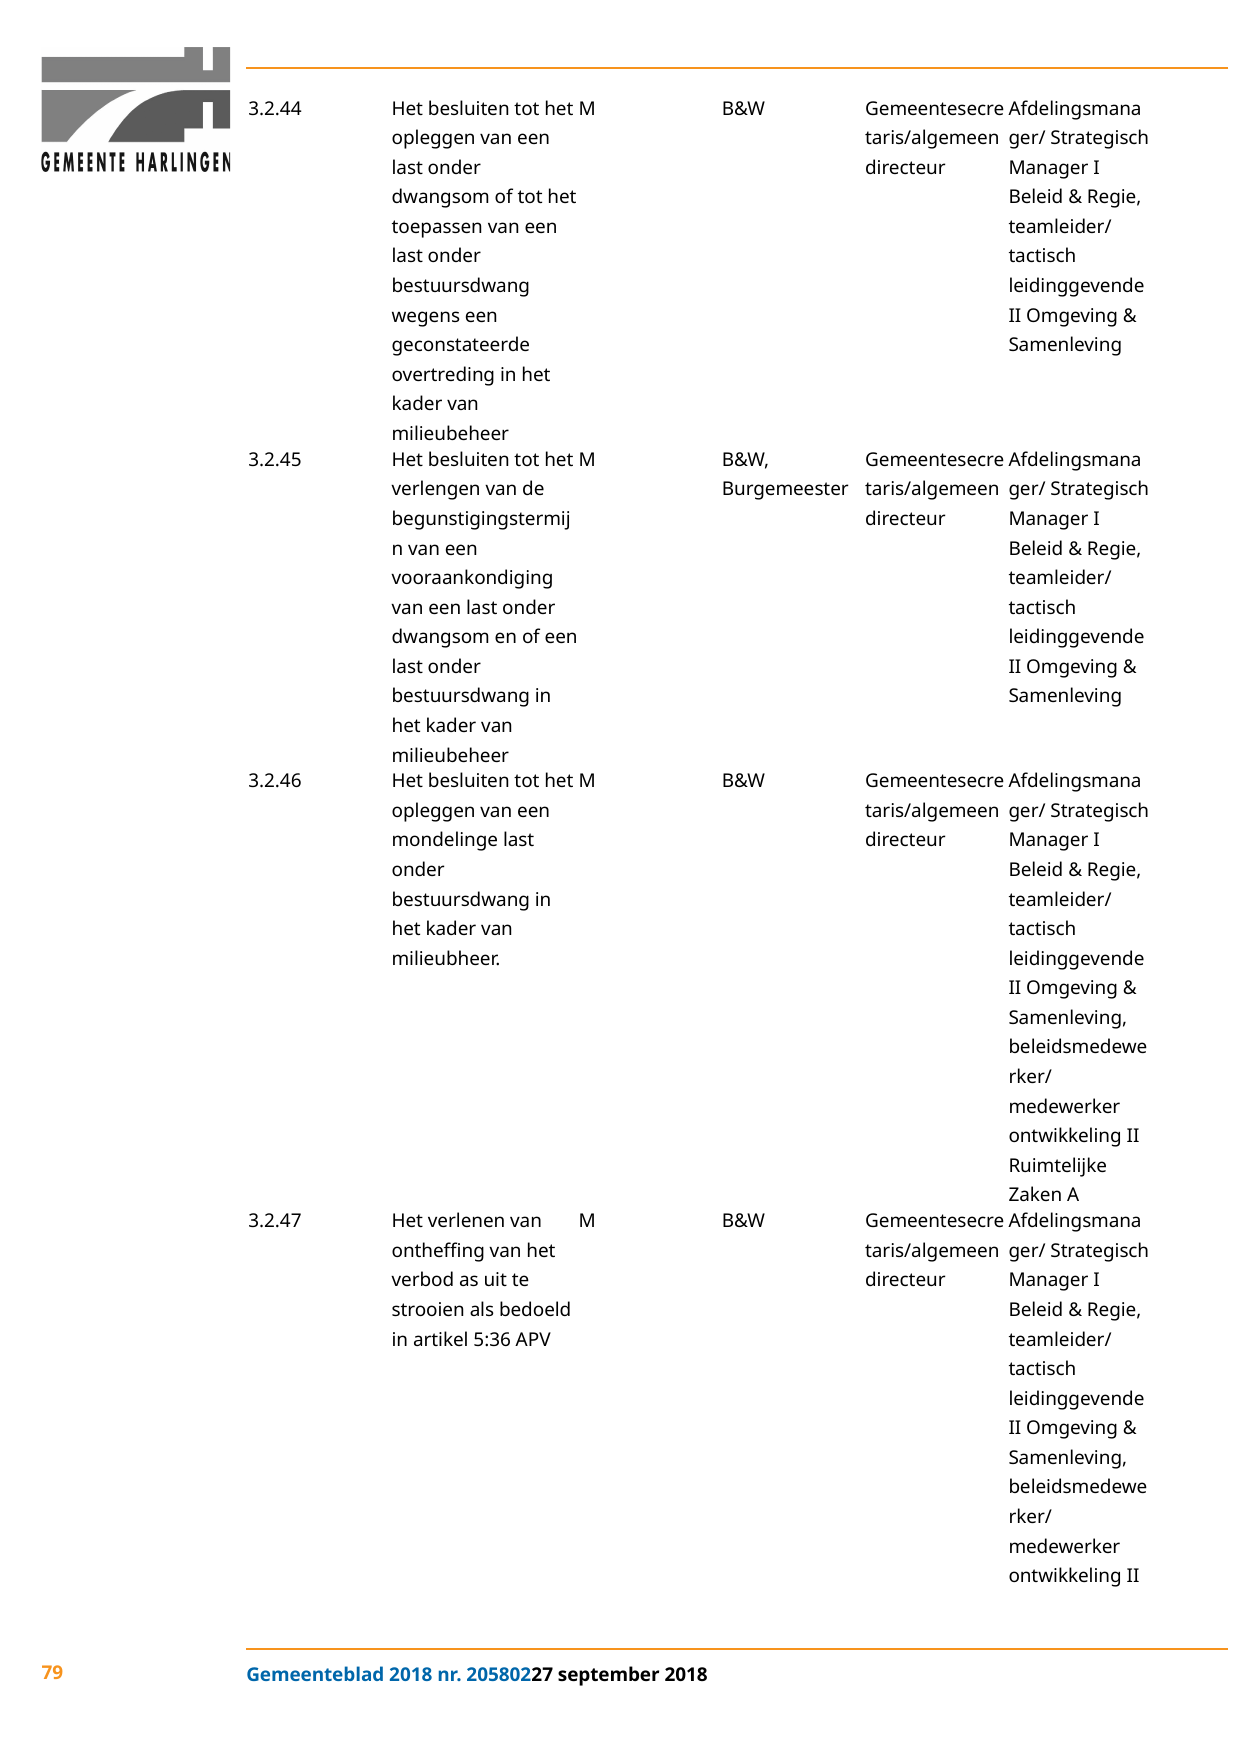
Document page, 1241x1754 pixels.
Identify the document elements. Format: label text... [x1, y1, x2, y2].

table_cell B&W [722, 95, 865, 446]
table_cell Gemeentesecretaris/algemeen directeur [865, 1208, 1008, 1588]
table_cell M [578, 768, 722, 1207]
table_cell Afdelingsmanager/ Strategisch Manager I Beleid & Regie, teamleider/ tactisch leidinggevende II Omgeving & Samenleving, beleidsmedewerker/ medewerker ontwikkeling II [1008, 1208, 1152, 1588]
table_cell Afdelingsmanager/ Strategisch Manager I Beleid & Regie, teamleider/ tactisch leidinggevende II Omgeving & Samenleving [1008, 446, 1152, 767]
table_cell B&W, Burgemeester [722, 446, 865, 767]
picture [41, 47, 231, 172]
table_cell B&W [722, 768, 865, 1207]
table_cell Gemeentesecretaris/algemeen directeur [865, 95, 1008, 446]
table_cell M [578, 95, 722, 446]
table_cell Het besluiten tot het opleggen van een mondelinge last onder bestuursdwang in het kader van milieubheer. [391, 768, 578, 1207]
table_cell B&W [722, 1208, 865, 1588]
table_cell Afdelingsmanager/ Strategisch Manager I Beleid & Regie, teamleider/ tactisch leidinggevende II Omgeving & Samenleving [1008, 95, 1152, 446]
table_cell Het verlenen van ontheffing van het verbod as uit te strooien als bedoeld in artikel 5:36 APV [391, 1208, 578, 1588]
table_cell Gemeentesecretaris/algemeen directeur [865, 446, 1008, 767]
table_cell 3.2.46 [248, 768, 391, 1207]
table_cell Gemeentesecretaris/algemeen directeur [865, 768, 1008, 1207]
table_cell 3.2.44 [248, 95, 391, 446]
table_cell M [578, 1208, 722, 1588]
table_cell Het besluiten tot het verlengen van de begunstigingstermijn van een vooraankondiging van een last onder dwangsom en of een last onder bestuursdwang in het kader van milieubeheer [391, 446, 578, 767]
table_cell 3.2.47 [248, 1208, 391, 1588]
table_cell Het besluiten tot het opleggen van een last onder dwangsom of tot het toepassen van een last onder bestuursdwang wegens een geconstateerde overtreding in het kader van milieubeheer [391, 95, 578, 446]
table_cell M [578, 446, 722, 767]
table_cell 3.2.45 [248, 446, 391, 767]
table_cell Afdelingsmanager/ Strategisch Manager I Beleid & Regie, teamleider/ tactisch leidinggevende II Omgeving & Samenleving, beleidsmedewerker/ medewerker ontwikkeling II Ruimtelijke Zaken A [1008, 768, 1152, 1207]
